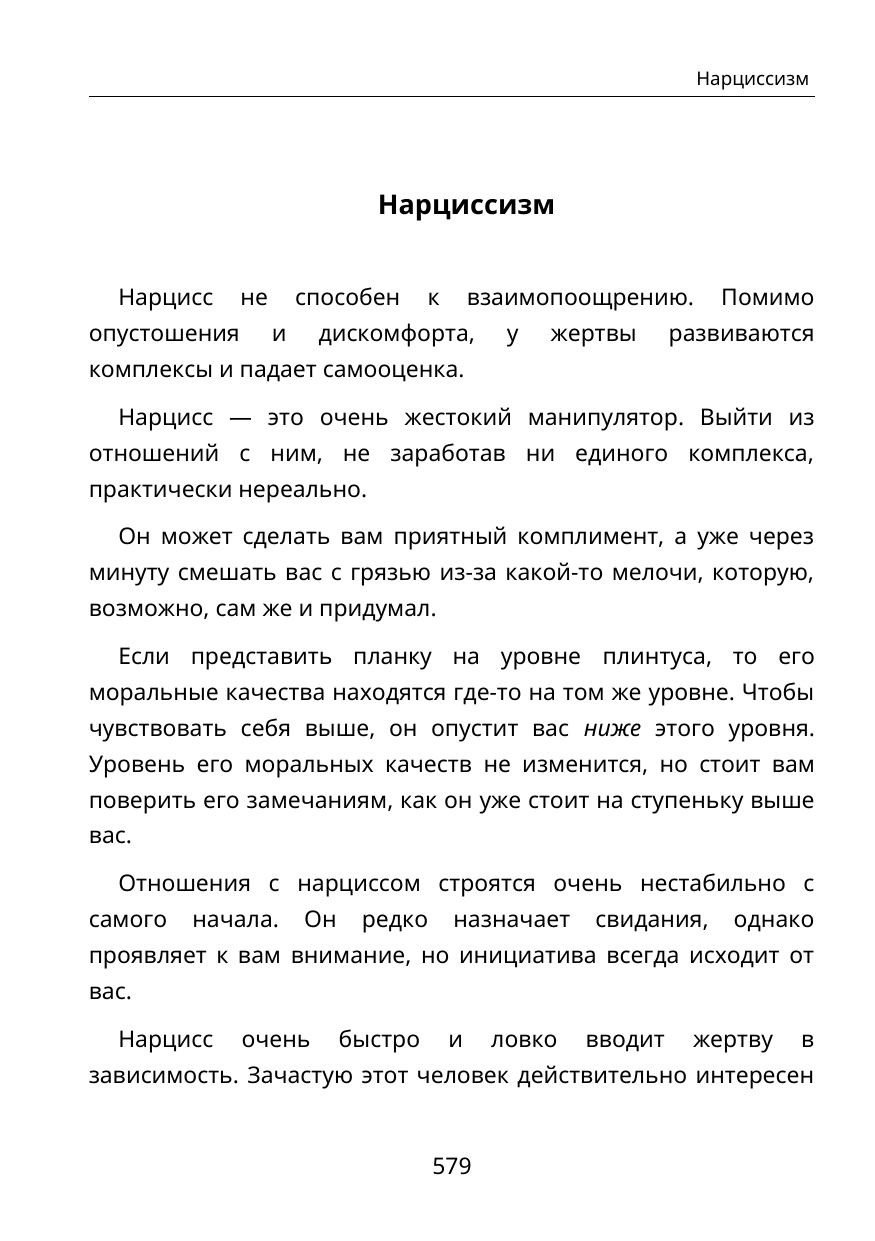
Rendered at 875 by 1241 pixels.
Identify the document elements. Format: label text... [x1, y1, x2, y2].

text Нарцисс очень быстро и ловко вводит жертву в зависимость. Зачастую этот человек действительно интересен [88, 1023, 815, 1090]
text Если представить планку на уровне плинтуса, то его моральные качества находятся где-то на том же уровне. Чтобы чувствовать себя выше, он опустит вас ниже этого уровня. Уровень его моральных качеств не изменится, но стоит вам поверить его замечаниям, как он уже стоит на ступеньку выше вас. [88, 640, 815, 851]
subtitle Нарциссизм [88, 185, 815, 222]
text Отношения с нарциссом строятся очень нестабильно с самого начала. Он редко назначает свидания, однако проявляет к вам внимание, но инициатива всегда исходит от вас. [88, 867, 815, 1006]
text Нарцисс — это очень жестокий манипулятор. Выйти из отношений с ним, не заработав ни единого комплекса, практически нереально. [88, 401, 815, 504]
text Нарцисс не способен к взаимопоощрению. Помимо опустошения и дискомфорта, у жертвы развиваются комплексы и падает самооценка. [88, 281, 815, 384]
text Он может сделать вам приятный комплимент, а уже через минуту смешать вас с грязью из-за какой-то мелочи, которую, возможно, сам же и придумал. [88, 520, 815, 623]
